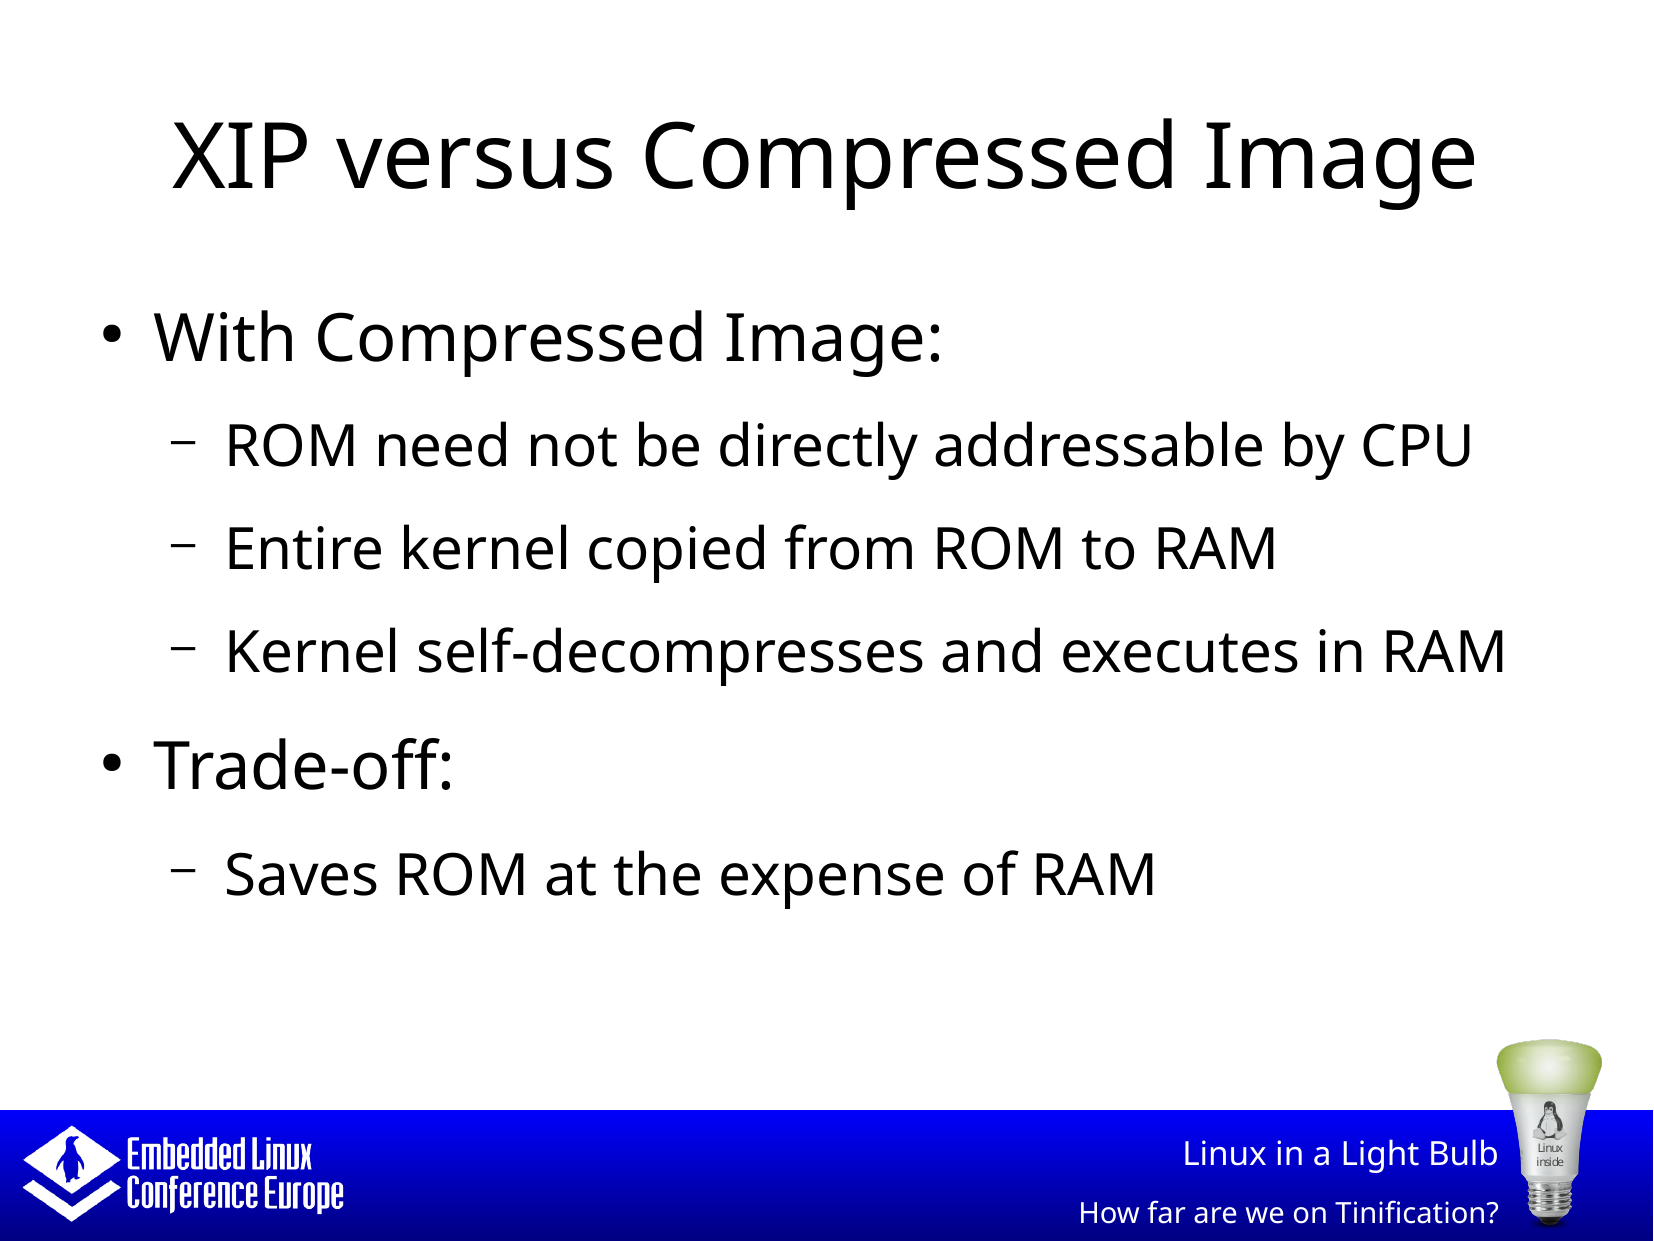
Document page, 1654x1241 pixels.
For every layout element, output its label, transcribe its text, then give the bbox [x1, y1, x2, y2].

list With Compressed Image: ROM need not be directly addressable by CPU Entire kernel copied from ROM to RAM Kernel self-decompresses and executes in RAM Trade-off: Saves ROM at the expense of RAM [82, 290, 1571, 1010]
picture [18, 1120, 348, 1226]
title XIP versus Compressed Image [82, 49, 1571, 257]
